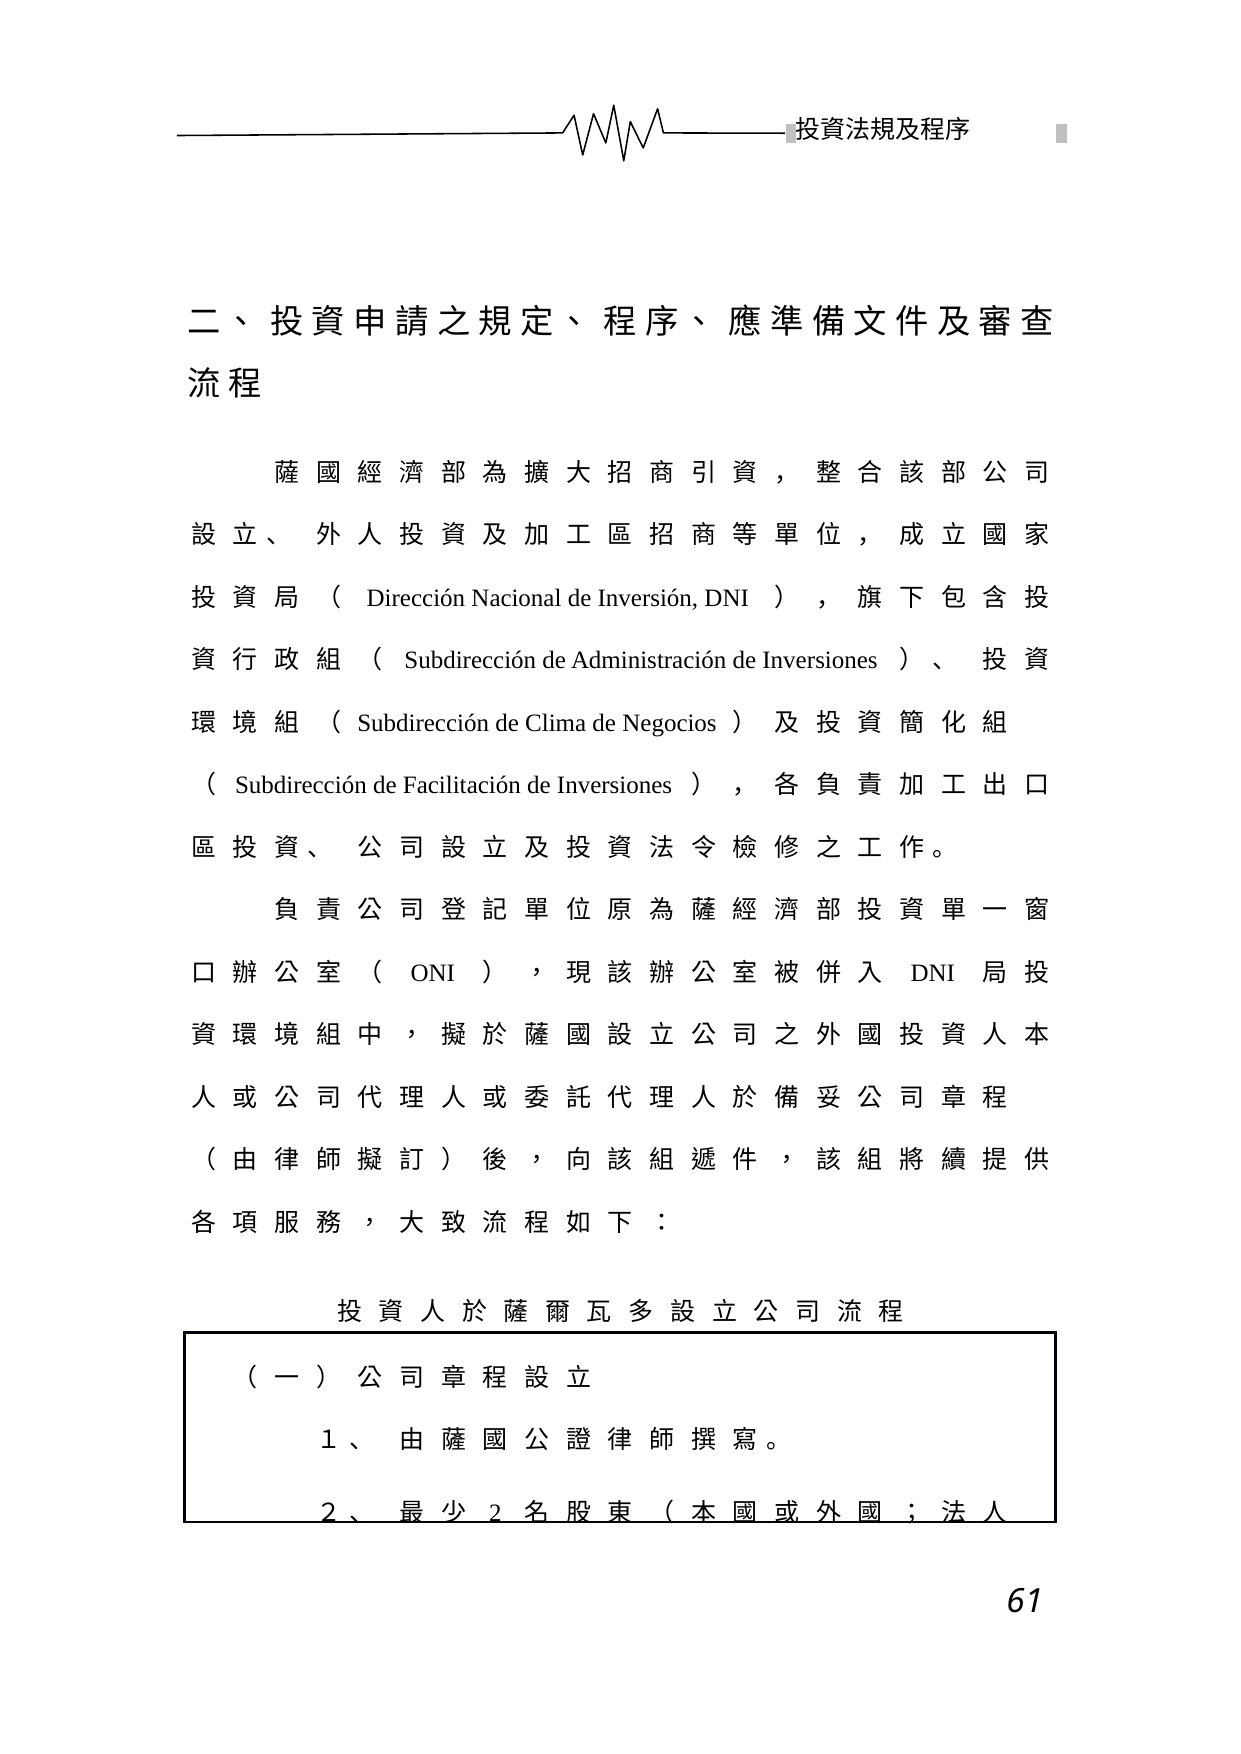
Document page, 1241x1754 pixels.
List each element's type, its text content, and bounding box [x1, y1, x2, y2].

text 負責公司登記單位原為薩經濟部投資單一窗口辦公室（ONI），現該辦公室被併入DNI局投資環境組中，擬於薩國設立公司之外國投資人本人或公司代理人或委託代理人於備妥公司章程（由律師擬訂）後，向該組遞件，該組將續提供各項服務，大致流程如下： [183, 866, 1058, 1241]
table_header （一）公司章程設立 １、由薩國公證律師撰寫。 ２、最少2名股東（本國或外國；法人 [186, 1334, 1054, 1521]
text 投資人於薩爾瓦多設立公司流程 [183, 1268, 1058, 1331]
text 二、投資申請之規定、程序、應準備文件及審查流程 [183, 277, 1058, 402]
text 薩國經濟部為擴大招商引資，整合該部公司設立、外人投資及加工區招商等單位，成立國家投資局（Dirección Nacional de Inversión, DNI），旗下包含投資行政組（Subdirección de Administración de Inversiones）、投資環境組（Subdirección de Clima de Negocios）及投資簡化組（Subdirección de Facilitación de Inversiones），各負責加工出口區投資、公司設立及投資法令檢修之工作。 [183, 429, 1058, 866]
